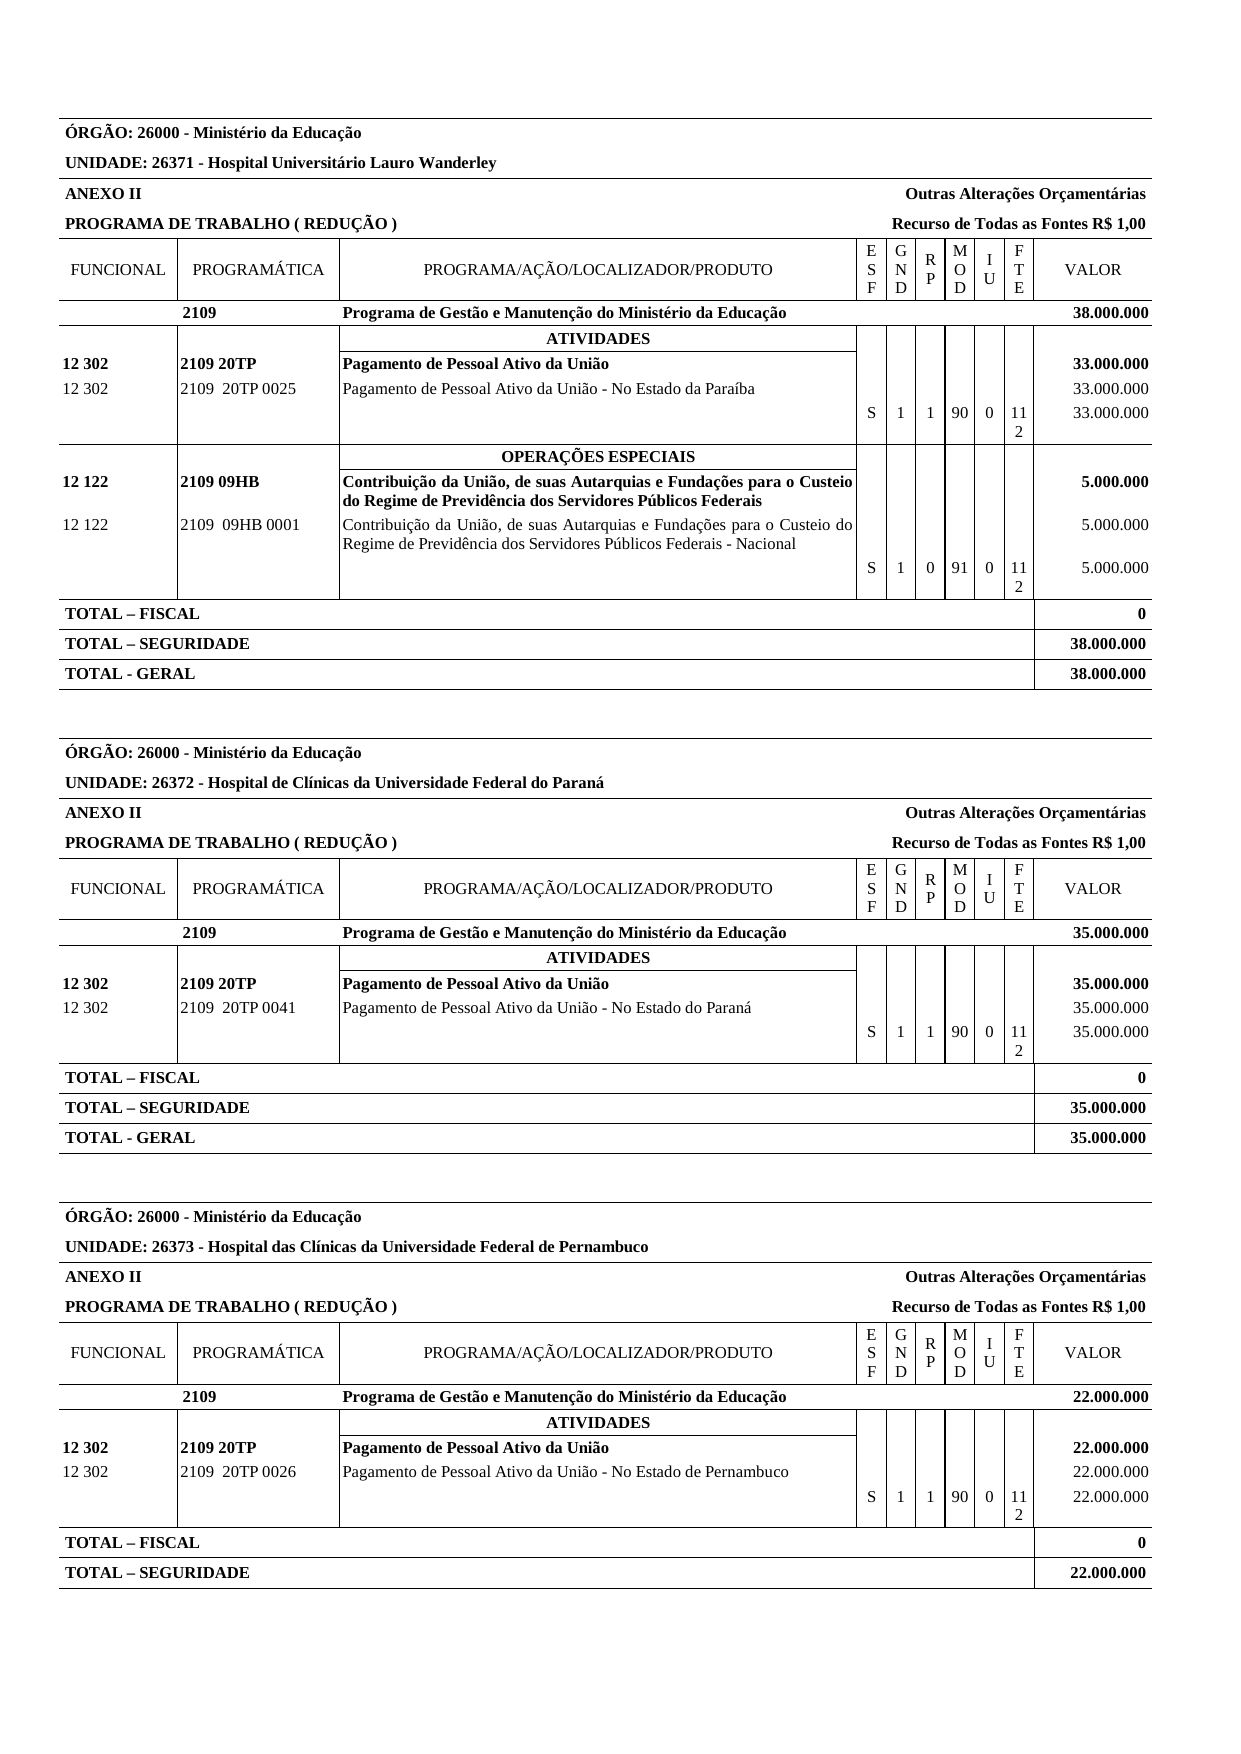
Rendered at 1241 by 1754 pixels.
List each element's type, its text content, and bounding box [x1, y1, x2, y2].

table_cell 2109 20TP [178, 351, 339, 376]
table_cell [856, 1232, 1152, 1262]
table_cell 1 [887, 1484, 915, 1527]
table_cell 5.000.000 [1034, 556, 1152, 599]
table_cell [946, 970, 974, 996]
table_cell [916, 946, 944, 970]
table_cell ÓRGÃO: 26000 - Ministério da Educação [59, 1203, 1152, 1232]
table_cell [178, 1484, 339, 1527]
table_cell 90 [946, 1020, 974, 1063]
table_cell [916, 376, 944, 401]
table_cell 38.000.000 [1035, 630, 1152, 659]
table_cell I U [975, 239, 1004, 300]
table_cell [887, 970, 915, 996]
table_cell Programa de Gestão e Manutenção do Ministério da Educação [340, 1385, 1034, 1409]
table_cell [857, 1410, 886, 1434]
table_cell ANEXO II [59, 799, 856, 828]
table_cell Contribuição da União, de suas Autarquias e Fundações para o Custeio do Regime de Previdência dos Servidores Públicos Federais [340, 470, 856, 513]
table_cell 22.000.000 [1034, 1460, 1152, 1484]
table_cell [59, 946, 177, 970]
table_cell [975, 326, 1004, 351]
table_cell Pagamento de Pessoal Ativo da União [340, 971, 856, 996]
table_cell [1005, 1435, 1033, 1460]
table_cell [857, 1460, 886, 1484]
table_cell Pagamento de Pessoal Ativo da União [340, 352, 856, 376]
table_cell S [857, 556, 886, 599]
table_cell ÓRGÃO: 26000 - Ministério da Educação [59, 739, 1152, 768]
table_cell PROGRAMA/AÇÃO/LOCALIZADOR/PRODUTO [340, 1323, 856, 1384]
table_cell S [857, 1484, 886, 1527]
table_cell [916, 326, 944, 351]
table_cell [1034, 326, 1152, 351]
table_cell Contribuição da União, de suas Autarquias e Fundações para o Custeio do Regime de Previdência dos Servidores Públicos Federais - Nacional [340, 513, 856, 556]
table_cell 35.000.000 [1034, 970, 1152, 996]
table_cell [887, 996, 915, 1020]
table_cell [1005, 445, 1033, 469]
table_cell [857, 513, 886, 556]
table_cell [946, 1410, 974, 1434]
table_cell R P [916, 239, 944, 300]
table_cell G N D [887, 239, 915, 300]
table_cell [916, 1460, 944, 1484]
table_cell [59, 1410, 177, 1434]
table_cell 35.000.000 [1034, 920, 1152, 945]
table_cell 0 [1035, 600, 1152, 629]
table_cell PROGRAMA DE TRABALHO ( REDUÇÃO ) [59, 828, 856, 858]
table_cell M O D [946, 1323, 974, 1384]
table_cell [1034, 690, 1152, 738]
table_cell [1005, 469, 1033, 513]
table_cell 12 122 [59, 513, 177, 556]
table_cell [178, 1020, 339, 1063]
table_cell 2109 20TP 0026 [178, 1460, 339, 1484]
table_cell PROGRAMA DE TRABALHO ( REDUÇÃO ) [59, 1292, 856, 1322]
table_cell Outras Alterações Orçamentárias [856, 799, 1152, 828]
table_cell [178, 1410, 339, 1434]
table_cell F T E [1005, 859, 1033, 919]
table_cell Pagamento de Pessoal Ativo da União - No Estado de Pernambuco [340, 1460, 856, 1484]
table_cell [916, 970, 944, 996]
table_cell 22.000.000 [1034, 1385, 1152, 1409]
table_cell [916, 513, 944, 556]
table_cell Pagamento de Pessoal Ativo da União [340, 1436, 856, 1460]
table_cell [856, 148, 1152, 178]
table_cell 1 [916, 1484, 944, 1527]
table_cell [946, 946, 974, 970]
table_cell 1 [887, 556, 915, 599]
table_cell UNIDADE: 26373 - Hospital das Clínicas da Universidade Federal de Pernambuco [59, 1232, 856, 1262]
table_cell PROGRAMÁTICA [178, 859, 339, 919]
table_cell 38.000.000 [1034, 301, 1152, 325]
table_cell TOTAL – SEGURIDADE [59, 630, 1034, 659]
table_cell [59, 401, 177, 443]
table_cell [1034, 1410, 1152, 1434]
table_cell [340, 1484, 856, 1527]
table_cell 12 302 [59, 376, 177, 401]
table_cell 12 302 [59, 996, 177, 1020]
table_cell 35.000.000 [1035, 1094, 1152, 1123]
table_cell [975, 970, 1004, 996]
table_cell [178, 326, 339, 351]
table_cell [856, 768, 1152, 798]
table_cell E S F [857, 1323, 886, 1384]
table_cell M O D [946, 239, 974, 300]
table_cell [1034, 1154, 1152, 1202]
table_cell 2109 09HB [178, 469, 339, 513]
table_cell [178, 556, 339, 599]
table_cell S [857, 401, 886, 443]
table_cell R P [916, 1323, 944, 1384]
table_cell TOTAL – SEGURIDADE [59, 1094, 1034, 1123]
table_cell [887, 1410, 915, 1434]
table_cell 90 [946, 1484, 974, 1527]
table_cell Atividades [340, 326, 856, 351]
table_cell 1 [887, 1020, 915, 1063]
table_cell VALOR [1034, 239, 1152, 300]
table_cell Atividades [340, 946, 856, 970]
table_cell ANEXO II [59, 179, 856, 208]
table_cell [916, 445, 944, 469]
table_cell 12 302 [59, 351, 177, 376]
table_cell [975, 1410, 1004, 1434]
table_cell 33.000.000 [1034, 401, 1152, 443]
table_cell [887, 1460, 915, 1484]
table_cell 0 [975, 1020, 1004, 1063]
table_cell [59, 445, 177, 469]
table_cell M O D [946, 859, 974, 919]
table_cell 2109 [59, 301, 339, 325]
table_cell 33.000.000 [1034, 351, 1152, 376]
table_cell G N D [887, 1323, 915, 1384]
table_cell 22.000.000 [1034, 1484, 1152, 1527]
table_cell PROGRAMÁTICA [178, 1323, 339, 1384]
table_cell 5.000.000 [1034, 469, 1152, 513]
table_cell [916, 1435, 944, 1460]
table_cell [1005, 326, 1033, 351]
table_cell [1005, 996, 1033, 1020]
table_cell Recurso de Todas as Fontes R$ 1,00 [856, 208, 1152, 238]
table_cell 22.000.000 [1035, 1558, 1152, 1587]
table_cell [916, 1410, 944, 1434]
table_cell 2109 20TP [178, 1435, 339, 1460]
table_cell E S F [857, 859, 886, 919]
table_cell Outras Alterações Orçamentárias [856, 179, 1152, 208]
table_cell [887, 513, 915, 556]
table_cell [857, 1435, 886, 1460]
table_cell [1034, 445, 1152, 469]
table_cell [178, 445, 339, 469]
table_cell I U [975, 859, 1004, 919]
table_cell Programa de Gestão e Manutenção do Ministério da Educação [340, 920, 1034, 945]
table_cell 112 [1005, 1484, 1033, 1527]
table_cell PROGRAMA/AÇÃO/LOCALIZADOR/PRODUTO [340, 239, 856, 300]
table_cell [916, 469, 944, 513]
table_cell 1 [916, 1020, 944, 1063]
table_cell [857, 996, 886, 1020]
table_cell [975, 445, 1004, 469]
table_cell TOTAL – FISCAL [59, 600, 1034, 629]
table_cell [946, 513, 974, 556]
table_cell [59, 1020, 177, 1063]
table_cell [887, 351, 915, 376]
table_cell [916, 351, 944, 376]
table_cell 112 [1005, 401, 1033, 443]
table_cell [946, 351, 974, 376]
table_cell E S F [857, 239, 886, 300]
table_cell 2109 20TP 0041 [178, 996, 339, 1020]
table_cell [59, 326, 177, 351]
table_cell [857, 326, 886, 351]
table_cell PROGRAMA/AÇÃO/LOCALIZADOR/PRODUTO [340, 859, 856, 919]
table_cell 38.000.000 [1035, 660, 1152, 689]
table_cell [887, 376, 915, 401]
table_cell 0 [975, 401, 1004, 443]
table_cell [887, 445, 915, 469]
table_cell [59, 1154, 1034, 1202]
table_cell [857, 376, 886, 401]
table_cell [975, 946, 1004, 970]
table_cell 91 [946, 556, 974, 599]
table_cell [975, 1435, 1004, 1460]
table_cell [946, 445, 974, 469]
table_cell 90 [946, 401, 974, 443]
table_cell 12 302 [59, 1460, 177, 1484]
table_cell [975, 351, 1004, 376]
table_cell [857, 946, 886, 970]
table_cell [340, 1020, 856, 1063]
table_cell Recurso de Todas as Fontes R$ 1,00 [856, 828, 1152, 858]
table_cell TOTAL – FISCAL [59, 1528, 1034, 1557]
table_cell UNIDADE: 26371 - Hospital Universitário Lauro Wanderley [59, 148, 856, 178]
table_cell [1005, 1410, 1033, 1434]
table_cell [975, 1460, 1004, 1484]
table_cell FUNCIONAL [59, 859, 177, 919]
table_cell 2109 20TP 0025 [178, 376, 339, 401]
table_cell 22.000.000 [1034, 1435, 1152, 1460]
table_cell Pagamento de Pessoal Ativo da União - No Estado da Paraíba [340, 376, 856, 401]
table_cell [340, 556, 856, 599]
table_cell 35.000.000 [1034, 996, 1152, 1020]
table_cell [340, 401, 856, 443]
table_cell F T E [1005, 239, 1033, 300]
table_cell ANEXO II [59, 1263, 856, 1292]
table_cell 12 122 [59, 469, 177, 513]
table_cell [887, 469, 915, 513]
table_cell [59, 1484, 177, 1527]
table_cell [946, 469, 974, 513]
table_cell 0 [975, 1484, 1004, 1527]
table_cell [178, 946, 339, 970]
table_cell [975, 469, 1004, 513]
table_cell [1005, 946, 1033, 970]
table_cell Operações Especiais [340, 445, 856, 469]
table_cell [887, 1435, 915, 1460]
table_cell Programa de Gestão e Manutenção do Ministério da Educação [340, 301, 1034, 325]
table_cell Recurso de Todas as Fontes R$ 1,00 [856, 1292, 1152, 1322]
table_cell 33.000.000 [1034, 376, 1152, 401]
table_cell TOTAL – SEGURIDADE [59, 1558, 1034, 1587]
table_cell [1005, 970, 1033, 996]
table_cell [1005, 351, 1033, 376]
table_cell [1034, 946, 1152, 970]
table_cell PROGRAMA DE TRABALHO ( REDUÇÃO ) [59, 208, 856, 238]
table_cell 112 [1005, 1020, 1033, 1063]
table_cell 0 [916, 556, 944, 599]
table_cell 1 [887, 401, 915, 443]
table_cell [946, 326, 974, 351]
table_cell 0 [1035, 1528, 1152, 1557]
table_cell I U [975, 1323, 1004, 1384]
table_cell [887, 326, 915, 351]
table_cell [1005, 513, 1033, 556]
table_cell [887, 946, 915, 970]
table_cell TOTAL - GERAL [59, 660, 1034, 689]
table_cell [946, 376, 974, 401]
table_cell [946, 1460, 974, 1484]
table_cell [59, 690, 1034, 738]
table_cell G N D [887, 859, 915, 919]
table_cell VALOR [1034, 1323, 1152, 1384]
table_cell [946, 1435, 974, 1460]
table_cell FUNCIONAL [59, 1323, 177, 1384]
table_cell F T E [1005, 1323, 1033, 1384]
table_cell [178, 401, 339, 443]
table_cell 112 [1005, 556, 1033, 599]
table_cell [857, 445, 886, 469]
table_cell Pagamento de Pessoal Ativo da União - No Estado do Paraná [340, 996, 856, 1020]
table_cell ÓRGÃO: 26000 - Ministério da Educação [59, 119, 1152, 148]
table_cell 2109 [59, 1385, 339, 1409]
table_cell [1005, 1460, 1033, 1484]
table_cell [59, 556, 177, 599]
table_cell Outras Alterações Orçamentárias [856, 1263, 1152, 1292]
table_cell R P [916, 859, 944, 919]
table_cell 2109 09HB 0001 [178, 513, 339, 556]
table_cell [975, 376, 1004, 401]
table_cell PROGRAMÁTICA [178, 239, 339, 300]
table_cell 2109 [59, 920, 339, 945]
table_cell 35.000.000 [1035, 1124, 1152, 1153]
table_cell [946, 996, 974, 1020]
table_cell S [857, 1020, 886, 1063]
table_cell 2109 20TP [178, 970, 339, 996]
table_cell [975, 996, 1004, 1020]
table_cell VALOR [1034, 859, 1152, 919]
table_cell [857, 469, 886, 513]
table_cell TOTAL – FISCAL [59, 1064, 1034, 1093]
table_cell FUNCIONAL [59, 239, 177, 300]
table_cell 0 [1035, 1064, 1152, 1093]
table_cell 12 302 [59, 970, 177, 996]
table_cell [857, 970, 886, 996]
table_cell [857, 351, 886, 376]
table_cell 12 302 [59, 1435, 177, 1460]
table_cell 0 [975, 556, 1004, 599]
table_cell 1 [916, 401, 944, 443]
table_cell UNIDADE: 26372 - Hospital de Clínicas da Universidade Federal do Paraná [59, 768, 856, 798]
table_cell [975, 513, 1004, 556]
table_cell 5.000.000 [1034, 513, 1152, 556]
table_cell [916, 996, 944, 1020]
table_cell 35.000.000 [1034, 1020, 1152, 1063]
table_cell [1005, 376, 1033, 401]
table_cell TOTAL - GERAL [59, 1124, 1034, 1153]
table_cell Atividades [340, 1410, 856, 1434]
